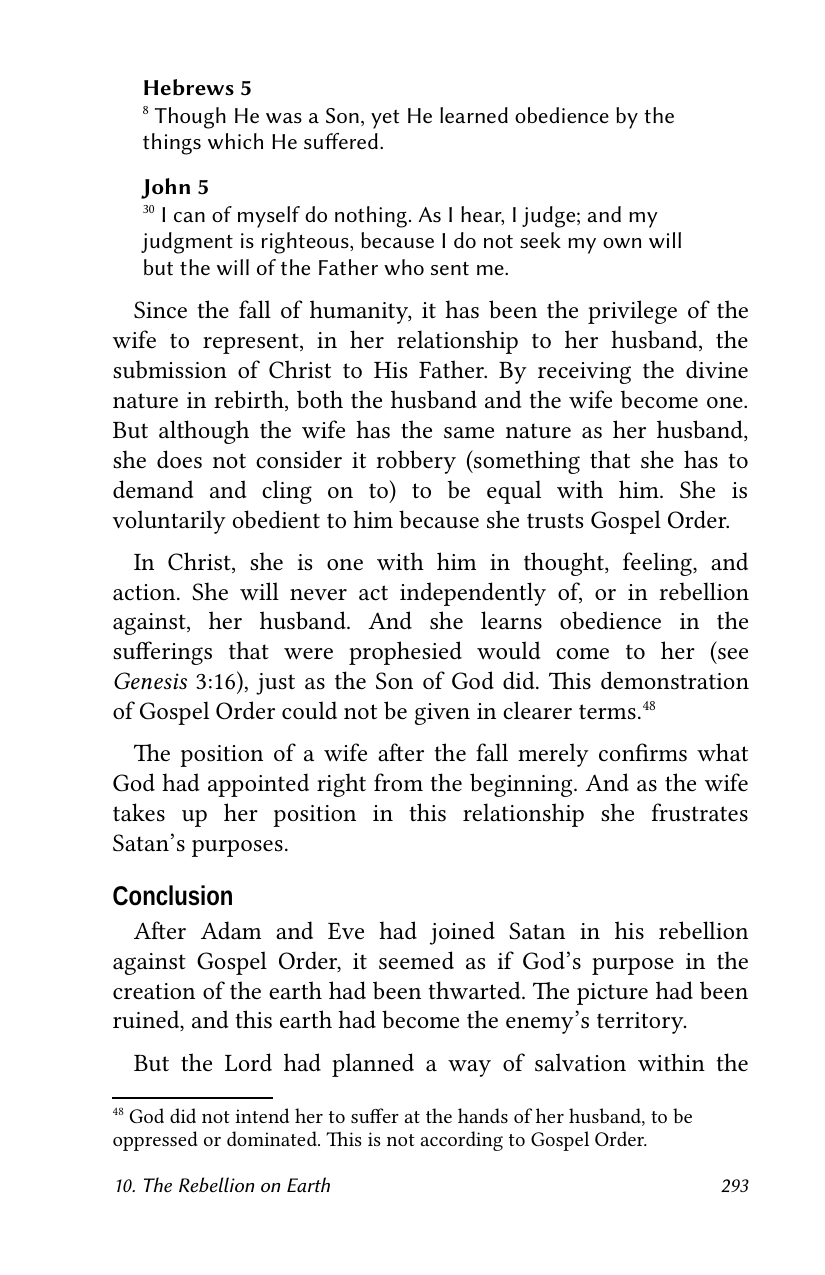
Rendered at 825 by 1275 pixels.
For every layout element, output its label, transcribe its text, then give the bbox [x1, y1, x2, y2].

text Hebrews 5 [142, 75, 750, 101]
text 30 I can of myself do nothing. As I hear, I judge; and my judgment is righteous, because I do not seek my own will but the will of the Father who sent me. [142, 201, 720, 281]
text God did not intend her to suffer at the hands of her husband, to be oppressed or dominated. This is not according to Gospel Order. [112, 1104, 750, 1152]
text But the Lord had planned a way of salvation within the [112, 1048, 750, 1077]
subtitle Conclusion [112, 880, 750, 911]
text The position of a wife after the fall merely confirms what God had appointed right from the beginning. And as the wife takes up her position in this relationship she frustrates Satan’s purposes. [112, 739, 750, 857]
text In Christ, she is one with him in thought, feeling, and action. She will never act independently of, or in rebellion against, her husband. And she learns obedience in the sufferings that were prophesied would come to her (see Genesis 3:16), just as the Son of God did. This demonstration of Gospel Order could not be given in clearer terms. [112, 548, 750, 726]
text Since the fall of humanity, it has been the privilege of the wife to represent, in her relationship to her husband, the submission of Christ to His Father. By receiving the divine nature in rebirth, both the husband and the wife become one. But although the wife has the same nature as her husband, she does not consider it robbery (something that she has to demand and cling on to) to be equal with him. She is voluntarily obedient to him because she trusts Gospel Order. [112, 296, 750, 534]
text After Adam and Eve had joined Satan in his rebellion against Gospel Order, it seemed as if God’s purpose in the creation of the earth had been thwarted. The picture had been ruined, and this earth had become the enemy’s territory. [112, 917, 750, 1035]
text John 5 [142, 174, 750, 200]
text 8 Though He was a Son, yet He learned obedience by the things which He suffered. [142, 103, 720, 155]
